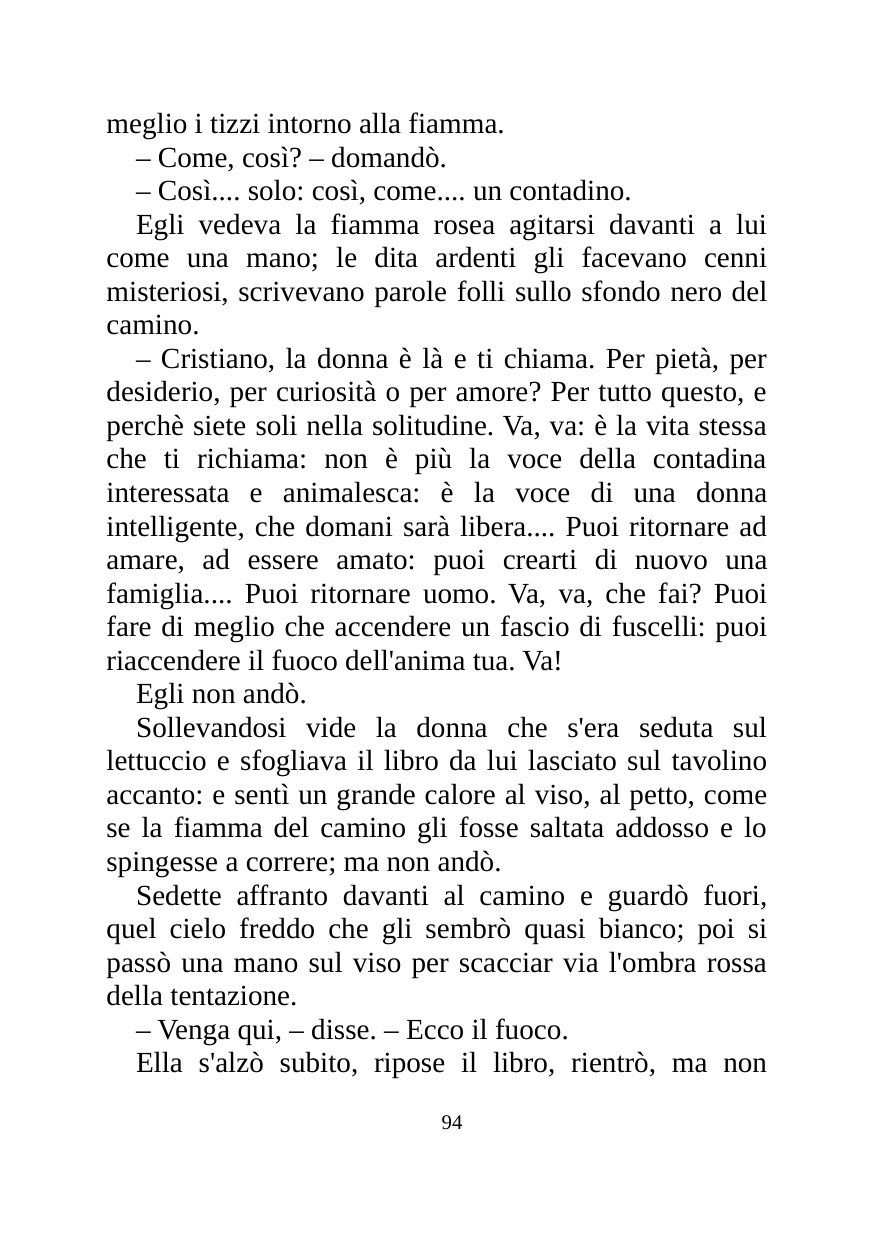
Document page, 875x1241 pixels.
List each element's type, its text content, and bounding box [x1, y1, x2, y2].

text meglio i tizzi intorno alla fiamma. [106, 106, 768, 140]
text – Venga qui, – disse. – Ecco il fuoco. [106, 1012, 768, 1045]
text – Cristiano, la donna è là e ti chiama. Per pietà, per desiderio, per curiosità o per amore? Per tutto questo, e perchè siete soli nella solitudine. Va, va: è la vita stessa che ti richiama: non è più la voce della contadina interessata e animalesca: è la voce di una donna intelligente, che domani sarà libera.... Puoi ritornare ad amare, ad essere amato: puoi crearti di nuovo una famiglia.... Puoi ritornare uomo. Va, va, che fai? Puoi fare di meglio che accendere un fascio di fuscelli: puoi riaccendere il fuoco dell'anima tua. Va! [106, 341, 768, 676]
text Ella s'alzò subito, ripose il libro, rientrò, ma non [106, 1045, 768, 1079]
text – Così.... solo: così, come.... un contadino. [106, 173, 768, 207]
text Sedette affranto davanti al camino e guardò fuori, quel cielo freddo che gli sembrò quasi bianco; poi si passò una mano sul viso per scacciar via l'ombra rossa della tentazione. [106, 878, 768, 1012]
text Egli non andò. [106, 676, 768, 710]
text Sollevandosi vide la donna che s'era seduta sul lettuccio e sfogliava il libro da lui lasciato sul tavolino accanto: e sentì un grande calore al viso, al petto, come se la fiamma del camino gli fosse saltata addosso e lo spingesse a correre; ma non andò. [106, 710, 768, 878]
text – Come, così? – domandò. [106, 140, 768, 173]
text Egli vedeva la fiamma rosea agitarsi davanti a lui come una mano; le dita ardenti gli facevano cenni misteriosi, scrivevano parole folli sullo sfondo nero del camino. [106, 207, 768, 341]
